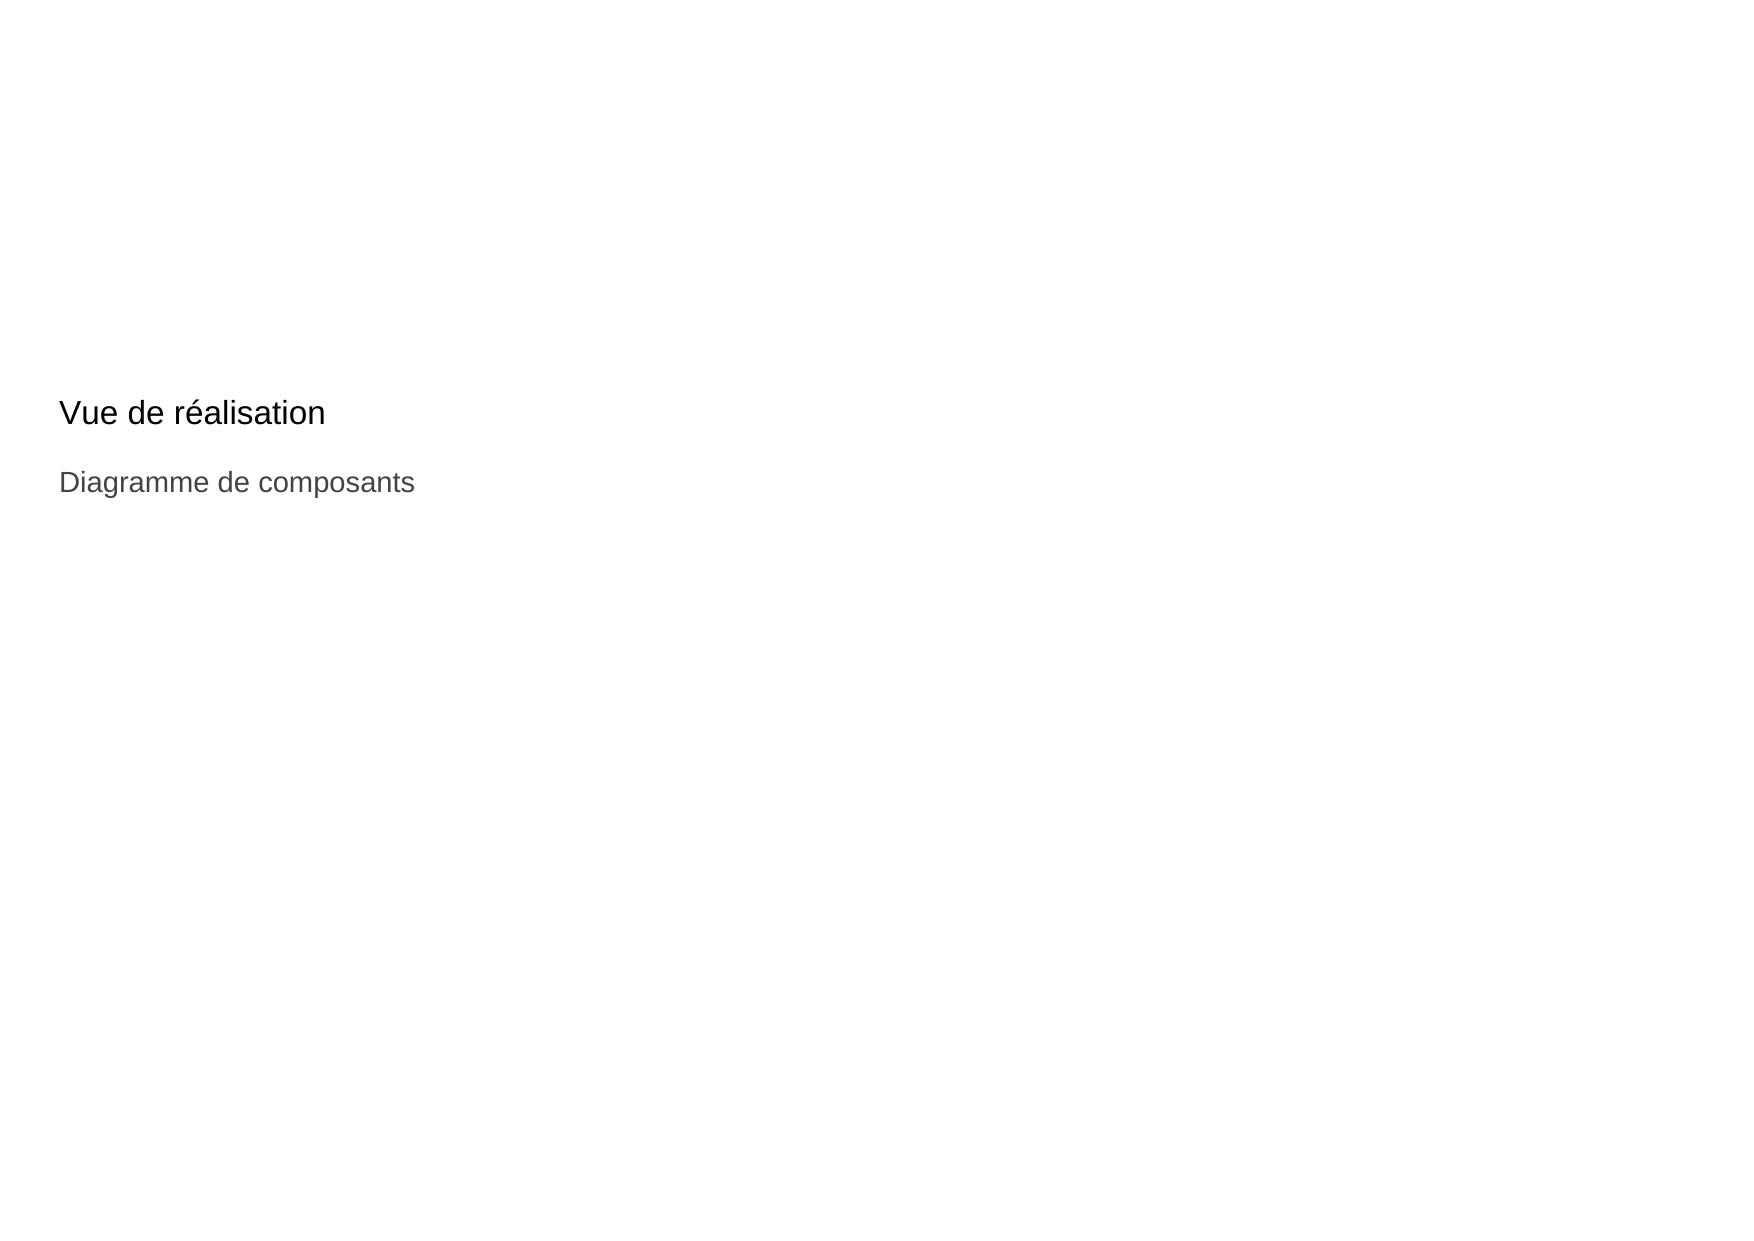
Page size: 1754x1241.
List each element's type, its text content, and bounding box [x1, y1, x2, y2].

subtitle Vue de réalisation [59, 393, 1695, 432]
subtitle Diagramme de composants [59, 465, 1695, 499]
